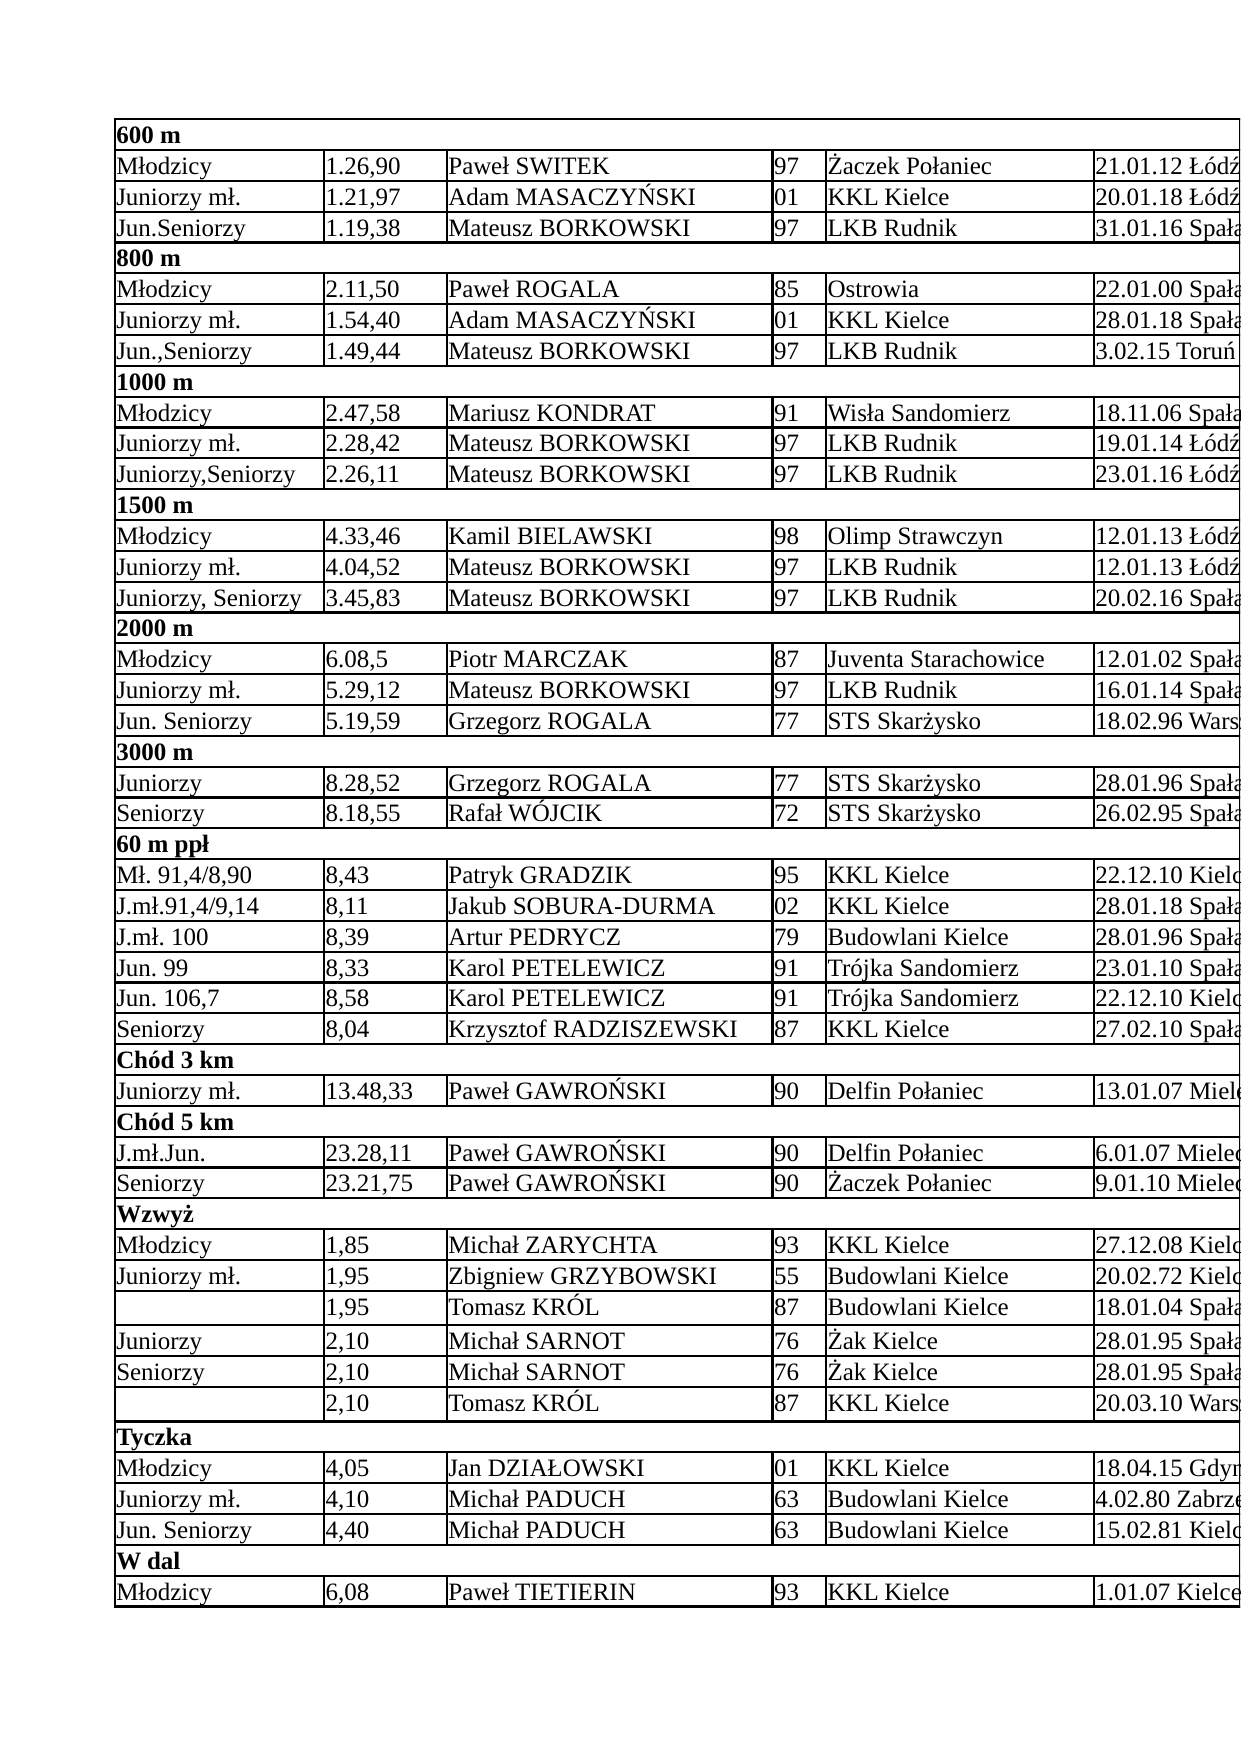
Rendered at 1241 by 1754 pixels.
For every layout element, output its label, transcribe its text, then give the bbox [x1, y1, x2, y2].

table_cell 5.19,59 [325, 706, 446, 735]
table_cell Kamil BIELAWSKI [448, 521, 771, 550]
table_cell 4.33,46 [325, 521, 446, 550]
table_cell LKB Rudnik [827, 459, 1093, 488]
table_cell Mariusz KONDRAT [448, 398, 771, 426]
table_cell Mateusz BORKOWSKI [448, 213, 771, 241]
table_cell KKL Kielce [827, 1230, 1093, 1259]
table_cell LKB Rudnik [827, 552, 1093, 581]
table_cell Mateusz BORKOWSKI [448, 336, 771, 365]
table_cell Żaczek Połaniec [827, 1169, 1093, 1197]
table_cell 1.19,38 [325, 213, 446, 241]
table_cell 97 [774, 552, 825, 581]
table_cell Juniorzy mł. [116, 675, 323, 704]
table_cell Jun. 99 [116, 953, 323, 981]
table_cell Żak Kielce [827, 1357, 1093, 1386]
table_cell Juniorzy mł. [116, 552, 323, 581]
table_cell Młodzicy [116, 1453, 323, 1482]
table_cell 01 [774, 1453, 825, 1482]
table_cell 1.54,40 [325, 305, 446, 334]
table_cell 87 [774, 1292, 825, 1324]
table_cell Jakub SOBURA-DURMA [448, 891, 771, 920]
table_cell 2,10 [325, 1326, 446, 1355]
table_cell Młodzicy [116, 151, 323, 180]
table_cell 26.02.95 Spała [1095, 799, 1239, 827]
table_cell 95 [774, 860, 825, 889]
table_cell 18.11.06 Spała [1095, 398, 1239, 426]
table_cell 97 [774, 429, 825, 457]
table_cell 22.12.10 Kielce [1095, 860, 1239, 889]
table_cell 3.02.15 Toruń [1095, 336, 1239, 365]
table_cell Tyczka [116, 1423, 1239, 1451]
table_cell Jan DZIAŁOWSKI [448, 1453, 771, 1482]
table_cell 21.01.12 Łódź [1095, 151, 1239, 180]
table_cell KKL Kielce [827, 305, 1093, 334]
table_cell 91 [774, 984, 825, 1012]
table_cell 8,39 [325, 922, 446, 951]
table_cell Trójka Sandomierz [827, 953, 1093, 981]
table_cell Adam MASACZYŃSKI [448, 182, 771, 211]
table_cell 23.01.10 Spała [1095, 953, 1239, 981]
table_cell KKL Kielce [827, 1577, 1093, 1605]
table_cell Chód 3 km [116, 1045, 1239, 1074]
table_cell [116, 1388, 323, 1420]
table_cell 02 [774, 891, 825, 920]
table_cell Jun.Seniorzy [116, 213, 323, 241]
table_cell Rafał WÓJCIK [448, 799, 771, 827]
table_cell Grzegorz ROGALA [448, 706, 771, 735]
table_cell Tomasz KRÓL [448, 1292, 771, 1324]
table_cell STS Skarżysko [827, 799, 1093, 827]
table_cell Wzwyż [116, 1199, 1239, 1228]
table_cell 27.02.10 Spała [1095, 1014, 1239, 1043]
table_cell 1,95 [325, 1292, 446, 1324]
table_cell 1,85 [325, 1230, 446, 1259]
table_cell 60 m ppł [116, 829, 1239, 858]
table_cell Artur PEDRYCZ [448, 922, 771, 951]
table_cell Michał ZARYCHTA [448, 1230, 771, 1259]
table_cell 27.12.08 Kielce [1095, 1230, 1239, 1259]
table_cell 8.28,52 [325, 768, 446, 796]
table_cell Wisła Sandomierz [827, 398, 1093, 426]
table_cell 98 [774, 521, 825, 550]
table_cell Jun. Seniorzy [116, 706, 323, 735]
table_cell LKB Rudnik [827, 213, 1093, 241]
table_cell 8,58 [325, 984, 446, 1012]
table_cell 18.01.04 Spała [1095, 1292, 1239, 1324]
table_cell 16.01.14 Spała [1095, 675, 1239, 704]
table_cell 6,08 [325, 1577, 446, 1605]
table_cell 76 [774, 1357, 825, 1386]
table_cell 600 m [116, 120, 1239, 149]
table_cell STS Skarżysko [827, 768, 1093, 796]
table_cell 28.01.96 Spała [1095, 768, 1239, 796]
table_cell Paweł ROGALA [448, 274, 771, 303]
table_cell 77 [774, 768, 825, 796]
table_cell Paweł TIETIERIN [448, 1577, 771, 1605]
table_cell 97 [774, 151, 825, 180]
table_cell 3.45,83 [325, 583, 446, 611]
table_cell Juniorzy [116, 1326, 323, 1355]
table_cell 8,04 [325, 1014, 446, 1043]
table_cell Paweł GAWROŃSKI [448, 1076, 771, 1105]
table_cell 2.26,11 [325, 459, 446, 488]
table_cell 2.11,50 [325, 274, 446, 303]
table_cell 79 [774, 922, 825, 951]
table_cell 6.08,5 [325, 644, 446, 673]
table_cell Młodzicy [116, 521, 323, 550]
table_cell Paweł GAWROŃSKI [448, 1169, 771, 1197]
table_cell Juniorzy mł. [116, 1484, 323, 1513]
table_cell Budowlani Kielce [827, 922, 1093, 951]
table_cell 72 [774, 799, 825, 827]
table_cell 4,05 [325, 1453, 446, 1482]
table_cell Michał SARNOT [448, 1326, 771, 1355]
table_cell 15.02.81 Kielce [1095, 1515, 1239, 1544]
table_cell Młodzicy [116, 398, 323, 426]
table_cell J.mł.Jun. [116, 1138, 323, 1166]
table_cell 76 [774, 1326, 825, 1355]
table_cell Karol PETELEWICZ [448, 953, 771, 981]
table_cell 28.01.95 Spała [1095, 1326, 1239, 1355]
table_cell 4,40 [325, 1515, 446, 1544]
table_cell Juniorzy mł. [116, 305, 323, 334]
table_cell 8,33 [325, 953, 446, 981]
table_cell 85 [774, 274, 825, 303]
table_cell 87 [774, 1014, 825, 1043]
table_cell 1500 m [116, 490, 1239, 519]
table_cell 13.48,33 [325, 1076, 446, 1105]
table_cell 1.01.07 Kielce [1095, 1577, 1239, 1605]
table_cell Paweł SWITEK [448, 151, 771, 180]
table_cell Budowlani Kielce [827, 1292, 1093, 1324]
table_cell 1.49,44 [325, 336, 446, 365]
table_cell 22.12.10 Kielce [1095, 984, 1239, 1012]
table_cell 1.26,90 [325, 151, 446, 180]
table_cell KKL Kielce [827, 891, 1093, 920]
table_cell Seniorzy [116, 1014, 323, 1043]
table_cell Jun.,Seniorzy [116, 336, 323, 365]
table_cell LKB Rudnik [827, 583, 1093, 611]
table_cell Karol PETELEWICZ [448, 984, 771, 1012]
table_cell 2000 m [116, 614, 1239, 642]
table_cell 23.01.16 Łódź [1095, 459, 1239, 488]
table_cell 8,43 [325, 860, 446, 889]
table_cell Paweł GAWROŃSKI [448, 1138, 771, 1166]
table_cell Tomasz KRÓL [448, 1388, 771, 1420]
table_cell LKB Rudnik [827, 429, 1093, 457]
table_cell Zbigniew GRZYBOWSKI [448, 1261, 771, 1290]
table_cell J.mł.91,4/9,14 [116, 891, 323, 920]
table_cell Mateusz BORKOWSKI [448, 429, 771, 457]
table_cell Ostrowia [827, 274, 1093, 303]
table_cell 3000 m [116, 737, 1239, 766]
table_cell Budowlani Kielce [827, 1484, 1093, 1513]
table_cell 4.04,52 [325, 552, 446, 581]
table_cell Młodzicy [116, 274, 323, 303]
table_cell Budowlani Kielce [827, 1261, 1093, 1290]
table_cell 77 [774, 706, 825, 735]
table_cell 91 [774, 953, 825, 981]
table_cell Patryk GRADZIK [448, 860, 771, 889]
table_cell LKB Rudnik [827, 675, 1093, 704]
table_cell 2.28,42 [325, 429, 446, 457]
table_cell 800 m [116, 244, 1239, 272]
table_cell 87 [774, 1388, 825, 1420]
table_cell KKL Kielce [827, 182, 1093, 211]
table_cell Mateusz BORKOWSKI [448, 583, 771, 611]
table_cell 18.02.96 Warszawa [1095, 706, 1239, 735]
table_cell 28.01.96 Spała [1095, 922, 1239, 951]
table_cell 19.01.14 Łódź [1095, 429, 1239, 457]
table_cell 23.28,11 [325, 1138, 446, 1166]
table_cell 91 [774, 398, 825, 426]
table_cell Seniorzy [116, 1357, 323, 1386]
table_cell 1.21,97 [325, 182, 446, 211]
table_cell 63 [774, 1515, 825, 1544]
table_cell Młodzicy [116, 644, 323, 673]
table_cell 22.01.00 Spała [1095, 274, 1239, 303]
table_cell 13.01.07 Mielec [1095, 1076, 1239, 1105]
table_cell 97 [774, 675, 825, 704]
table_cell 55 [774, 1261, 825, 1290]
table_cell 2,10 [325, 1357, 446, 1386]
table_cell 93 [774, 1230, 825, 1259]
table_cell 12.01.13 Łódź [1095, 552, 1239, 581]
table_cell 2,10 [325, 1388, 446, 1420]
table_cell Olimp Strawczyn [827, 521, 1093, 550]
table_cell 28.01.18 Spała [1095, 305, 1239, 334]
table_cell Delfin Połaniec [827, 1076, 1093, 1105]
table_cell 28.01.95 Spała [1095, 1357, 1239, 1386]
table_cell 97 [774, 583, 825, 611]
table_cell W dal [116, 1546, 1239, 1574]
table_cell 12.01.13 Łódź [1095, 521, 1239, 550]
table_cell Jun. 106,7 [116, 984, 323, 1012]
table_cell 90 [774, 1076, 825, 1105]
table_cell 5.29,12 [325, 675, 446, 704]
table_cell Juniorzy [116, 768, 323, 796]
table_cell Młodzicy [116, 1230, 323, 1259]
table_cell [116, 1292, 323, 1324]
table_cell Żak Kielce [827, 1326, 1093, 1355]
table_cell Juniorzy mł. [116, 1076, 323, 1105]
table_cell KKL Kielce [827, 1453, 1093, 1482]
table_cell Mateusz BORKOWSKI [448, 552, 771, 581]
table_cell 4.02.80 Zabrze [1095, 1484, 1239, 1513]
table_cell 18.04.15 Gdynia [1095, 1453, 1239, 1482]
table_cell 90 [774, 1169, 825, 1197]
table_cell KKL Kielce [827, 1388, 1093, 1420]
table_cell 97 [774, 336, 825, 365]
table_cell 01 [774, 305, 825, 334]
table_cell 97 [774, 213, 825, 241]
table_cell Juniorzy, Seniorzy [116, 583, 323, 611]
table_cell 2.47,58 [325, 398, 446, 426]
table_cell KKL Kielce [827, 1014, 1093, 1043]
table_cell Mateusz BORKOWSKI [448, 675, 771, 704]
table_cell 28.01.18 Spała [1095, 891, 1239, 920]
table_cell KKL Kielce [827, 860, 1093, 889]
table_cell Juniorzy mł. [116, 1261, 323, 1290]
table_cell 90 [774, 1138, 825, 1166]
table_cell Juniorzy mł. [116, 182, 323, 211]
table_cell 01 [774, 182, 825, 211]
table_cell 20.03.10 Warszawa [1095, 1388, 1239, 1420]
table_cell Piotr MARCZAK [448, 644, 771, 673]
table_cell 8,11 [325, 891, 446, 920]
table_cell Michał SARNOT [448, 1357, 771, 1386]
table_cell 97 [774, 459, 825, 488]
table_cell 4,10 [325, 1484, 446, 1513]
table_cell Grzegorz ROGALA [448, 768, 771, 796]
table_cell Michał PADUCH [448, 1484, 771, 1513]
table_cell Seniorzy [116, 799, 323, 827]
table_cell Juniorzy mł. [116, 429, 323, 457]
table_cell 1,95 [325, 1261, 446, 1290]
table_cell Delfin Połaniec [827, 1138, 1093, 1166]
table_cell Juniorzy,Seniorzy [116, 459, 323, 488]
table_cell 20.02.72 Kielce [1095, 1261, 1239, 1290]
table_cell Młodzicy [116, 1577, 323, 1605]
table_cell 63 [774, 1484, 825, 1513]
table_cell 12.01.02 Spała [1095, 644, 1239, 673]
table_cell 31.01.16 Spała [1095, 213, 1239, 241]
table_cell Jun. Seniorzy [116, 1515, 323, 1544]
table_cell LKB Rudnik [827, 336, 1093, 365]
table_cell Juventa Starachowice [827, 644, 1093, 673]
table_cell Adam MASACZYŃSKI [448, 305, 771, 334]
table_cell Krzysztof RADZISZEWSKI [448, 1014, 771, 1043]
table_cell Michał PADUCH [448, 1515, 771, 1544]
table_cell 6.01.07 Mielec [1095, 1138, 1239, 1166]
table_cell 8.18,55 [325, 799, 446, 827]
table_cell 9.01.10 Mielec [1095, 1169, 1239, 1197]
table_cell Żaczek Połaniec [827, 151, 1093, 180]
table_cell J.mł. 100 [116, 922, 323, 951]
table_cell Chód 5 km [116, 1107, 1239, 1136]
table_cell Mł. 91,4/8,90 [116, 860, 323, 889]
table_cell Mateusz BORKOWSKI [448, 459, 771, 488]
table_cell 87 [774, 644, 825, 673]
table_cell 20.02.16 Spała [1095, 583, 1239, 611]
table_cell 93 [774, 1577, 825, 1605]
table_cell Trójka Sandomierz [827, 984, 1093, 1012]
table_cell 20.01.18 Łódź [1095, 182, 1239, 211]
table_cell Budowlani Kielce [827, 1515, 1093, 1544]
table_cell 23.21,75 [325, 1169, 446, 1197]
table_cell Seniorzy [116, 1169, 323, 1197]
table_cell STS Skarżysko [827, 706, 1093, 735]
table_cell 1000 m [116, 367, 1239, 396]
